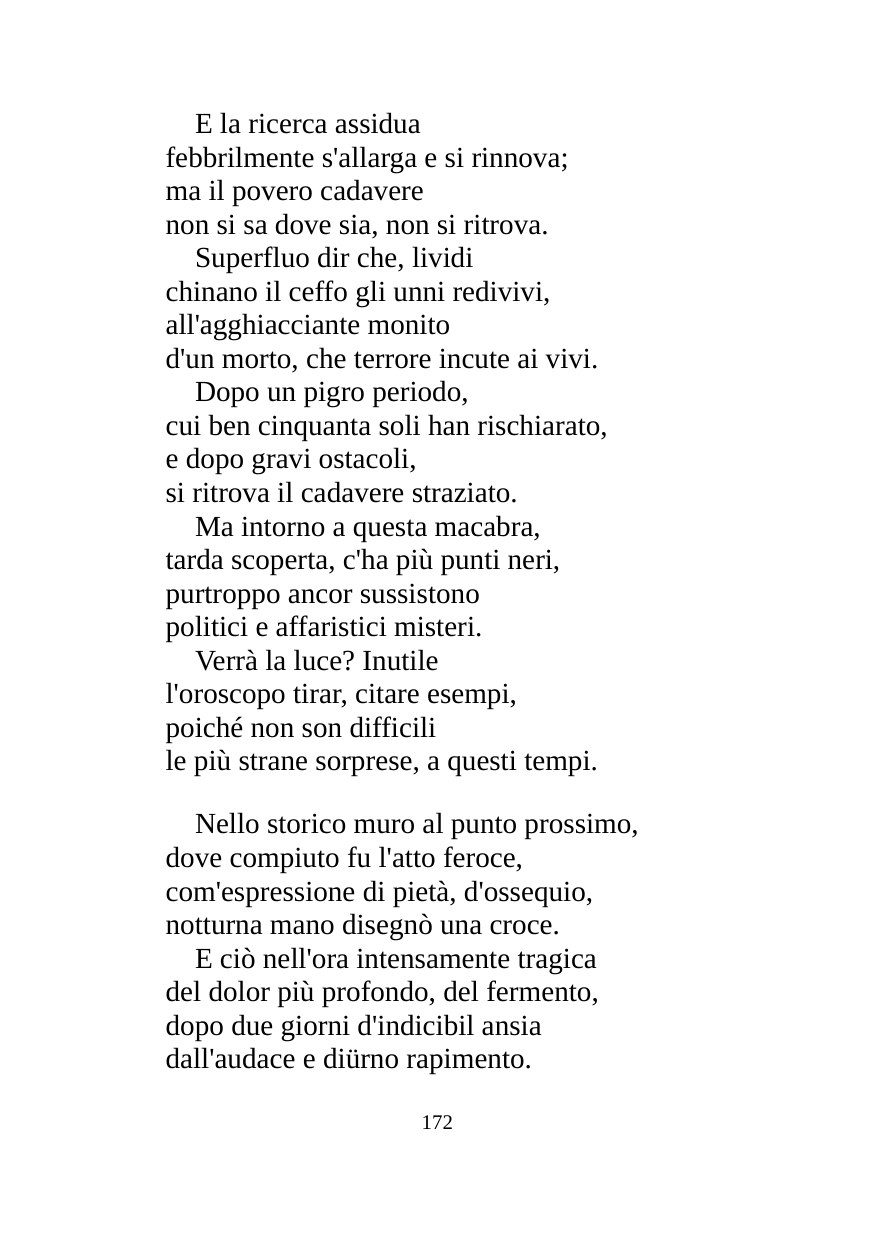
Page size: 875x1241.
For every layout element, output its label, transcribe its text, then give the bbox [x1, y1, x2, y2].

text Dopo un pigro periodo, cui ben cinquanta soli han rischiarato, e dopo gravi ostacoli, si ritrova il cadavere straziato. [165, 374, 768, 509]
text Ma intorno a questa macabra, tarda scoperta, c'ha più punti neri, purtroppo ancor sussistono politici e affaristici misteri. [165, 509, 768, 643]
text Nello storico muro al punto prossimo, dove compiuto fu l'atto feroce, com'espressione di pietà, d'ossequio, notturna mano disegnò una croce. [165, 807, 768, 941]
text E ciò nell'ora intensamente tragica del dolor più profondo, del fermento, dopo due giorni d'indicibil ansia dall'audace e diürno rapimento. [165, 941, 768, 1075]
text Superfluo dir che, lividi chinano il ceffo gli unni redivivi, all'agghiacciante monito d'un morto, che terrore incute ai vivi. [165, 240, 768, 374]
text E la ricerca assidua febbrilmente s'allarga e si rinnova; ma il povero cadavere non si sa dove sia, non si ritrova. [165, 106, 768, 240]
text Verrà la luce? Inutile l'oroscopo tirar, citare esempi, poiché non son difficili le più strane sorprese, a questi tempi. [165, 643, 768, 777]
